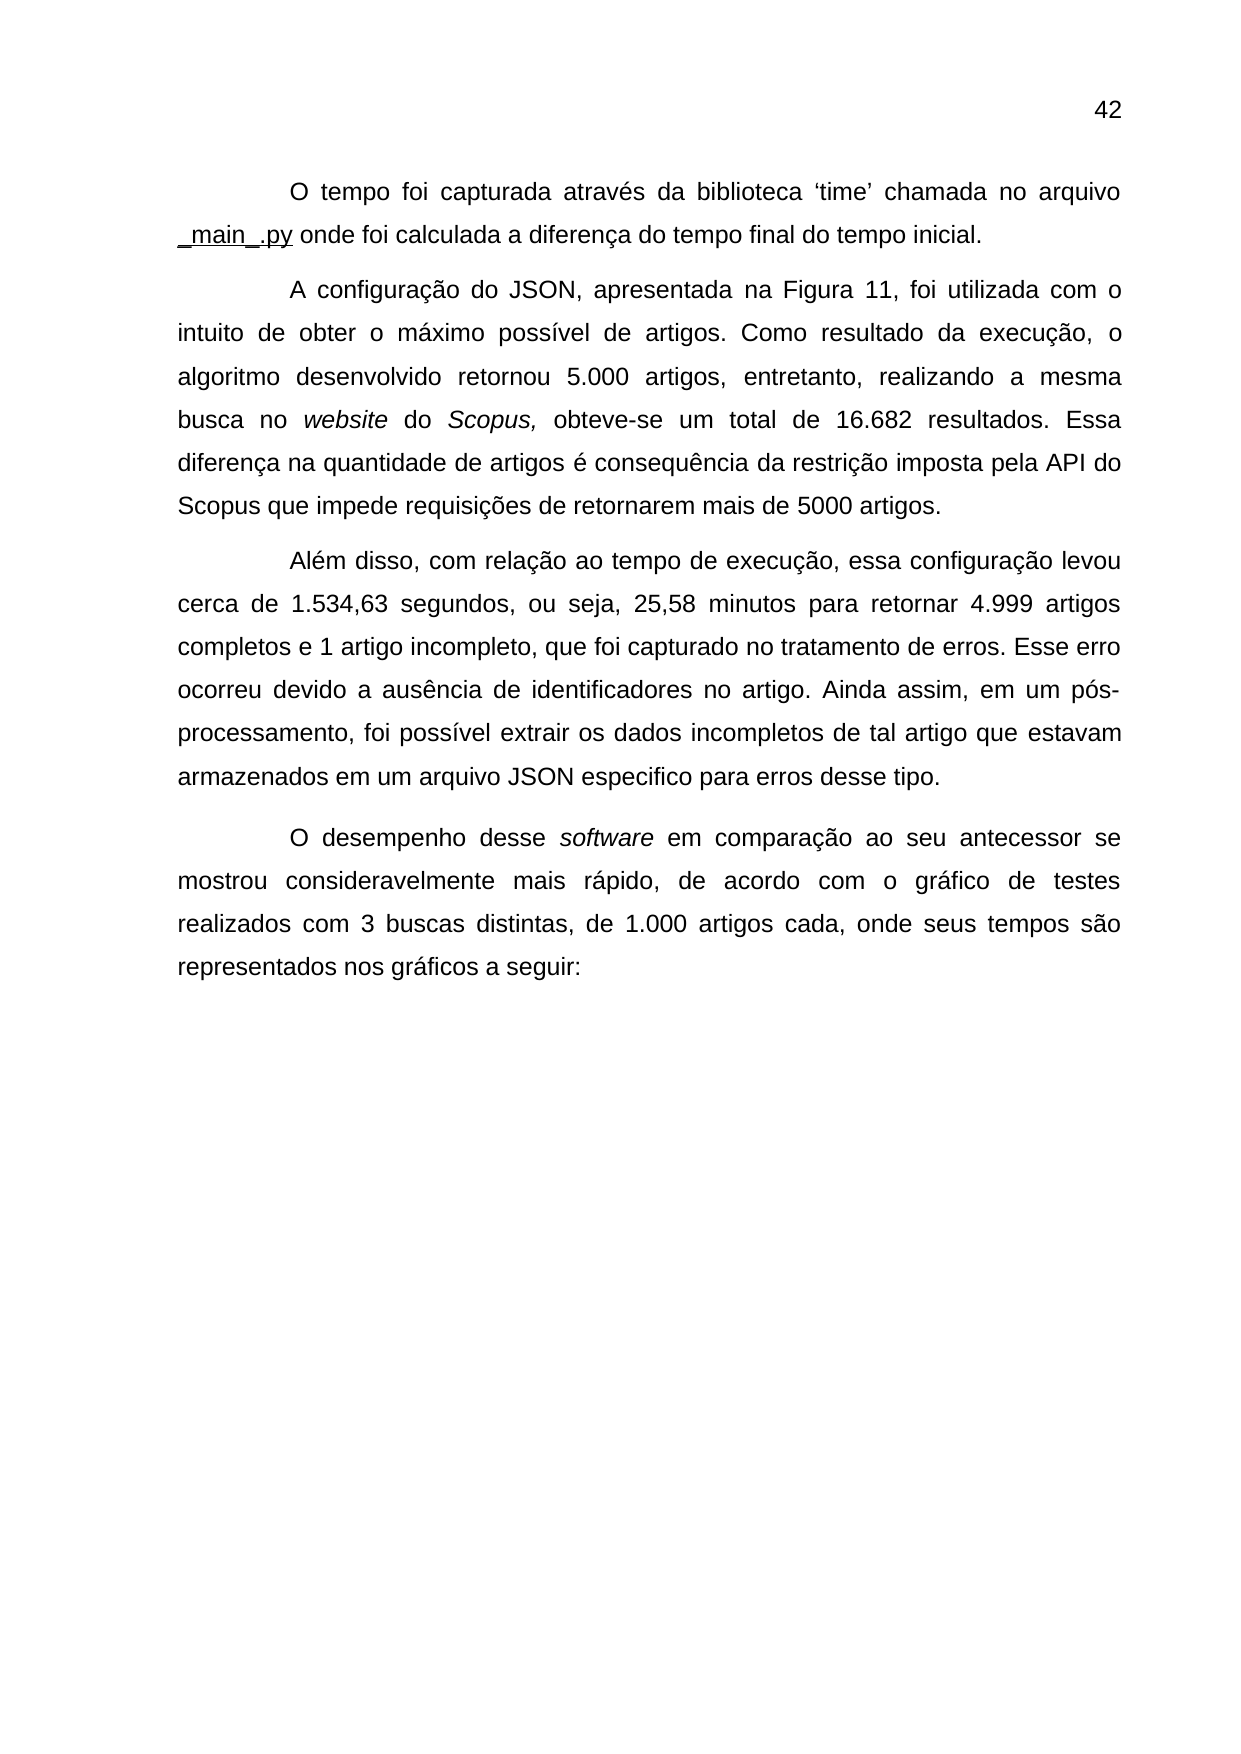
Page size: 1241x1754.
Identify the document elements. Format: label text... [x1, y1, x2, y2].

text A configuração do JSON, apresentada na Figura 11, foi utilizada com o intuito de obter o máximo possível de artigos. Como resultado da execução, o algoritmo desenvolvido retornou 5.000 artigos, entretanto, realizando a mesma busca no website do Scopus, obteve-se um total de 16.682 resultados. Essa diferença na quantidade de artigos é consequência da restrição imposta pela API do Scopus que impede requisições de retornarem mais de 5000 artigos. [177, 275, 1122, 520]
text O tempo foi capturada através da biblioteca ‘time’ chamada no arquivo _main_.py onde foi calculada a diferença do tempo final do tempo inicial. [177, 177, 1122, 249]
text Além disso, com relação ao tempo de execução, essa configuração levou cerca de 1.534,63 segundos, ou seja, 25,58 minutos para retornar 4.999 artigos completos e 1 artigo incompleto, que foi capturado no tratamento de erros. Esse erro ocorreu devido a ausência de identificadores no artigo. Ainda assim, em um pós-processamento, foi possível extrair os dados incompletos de tal artigo que estavam armazenados em um arquivo JSON especifico para erros desse tipo. [177, 546, 1122, 790]
text O desempenho desse software em comparação ao seu antecessor se mostrou consideravelmente mais rápido, de acordo com o gráfico de testes realizados com 3 buscas distintas, de 1.000 artigos cada, onde seus tempos são representados nos gráficos a seguir: [177, 822, 1122, 981]
